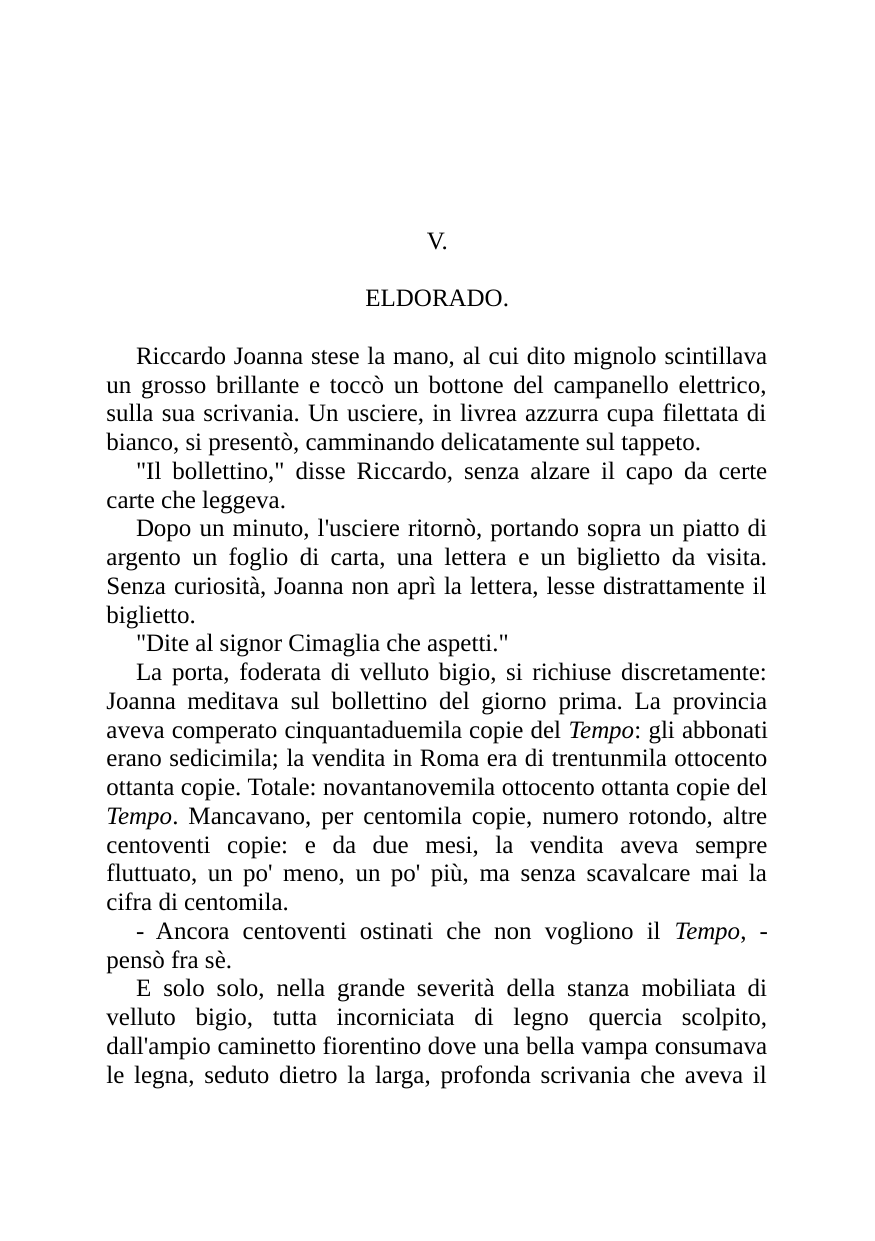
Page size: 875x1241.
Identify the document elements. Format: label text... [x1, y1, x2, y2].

text - Ancora centoventi ostinati che non vogliono il Tempo, - pensò fra sè. [106, 916, 768, 973]
text Riccardo Joanna stese la mano, al cui dito mignolo scintillava un grosso brillante e toccò un bottone del campanello elettrico, sulla sua scrivania. Un usciere, in livrea azzurra cupa filettata di bianco, si presentò, camminando delicatamente sul tappeto. [106, 341, 768, 456]
text "Il bollettino," disse Riccardo, senza alzare il capo da certe carte che leggeva. [106, 456, 768, 513]
text V. [106, 226, 768, 255]
text ELDORADO. [106, 283, 768, 312]
text Dopo un minuto, l'usciere ritornò, portando sopra un piatto di argento un foglio di carta, una lettera e un biglietto da visita. Senza curiosità, Joanna non aprì la lettera, lesse distrattamente il biglietto. [106, 513, 768, 628]
text La porta, foderata di velluto bigio, si richiuse discretamente: Joanna meditava sul bollettino del giorno prima. La provincia aveva comperato cinquantaduemila copie del Tempo: gli abbonati erano sedicimila; la vendita in Roma era di trentunmila ottocento ottanta copie. Totale: novantanovemila ottocento ottanta copie del Tempo. Mancavano, per centomila copie, numero rotondo, altre centoventi copie: e da due mesi, la vendita aveva sempre fluttuato, un po' meno, un po' più, ma senza scavalcare mai la cifra di centomila. [106, 657, 768, 916]
text E solo solo, nella grande severità della stanza mobiliata di velluto bigio, tutta incorniciata di legno quercia scolpito, dall'ampio caminetto fiorentino dove una bella vampa consumava le legna, seduto dietro la larga, profonda scrivania che aveva il [106, 973, 768, 1088]
text "Dite al signor Cimaglia che aspetti." [106, 628, 768, 657]
